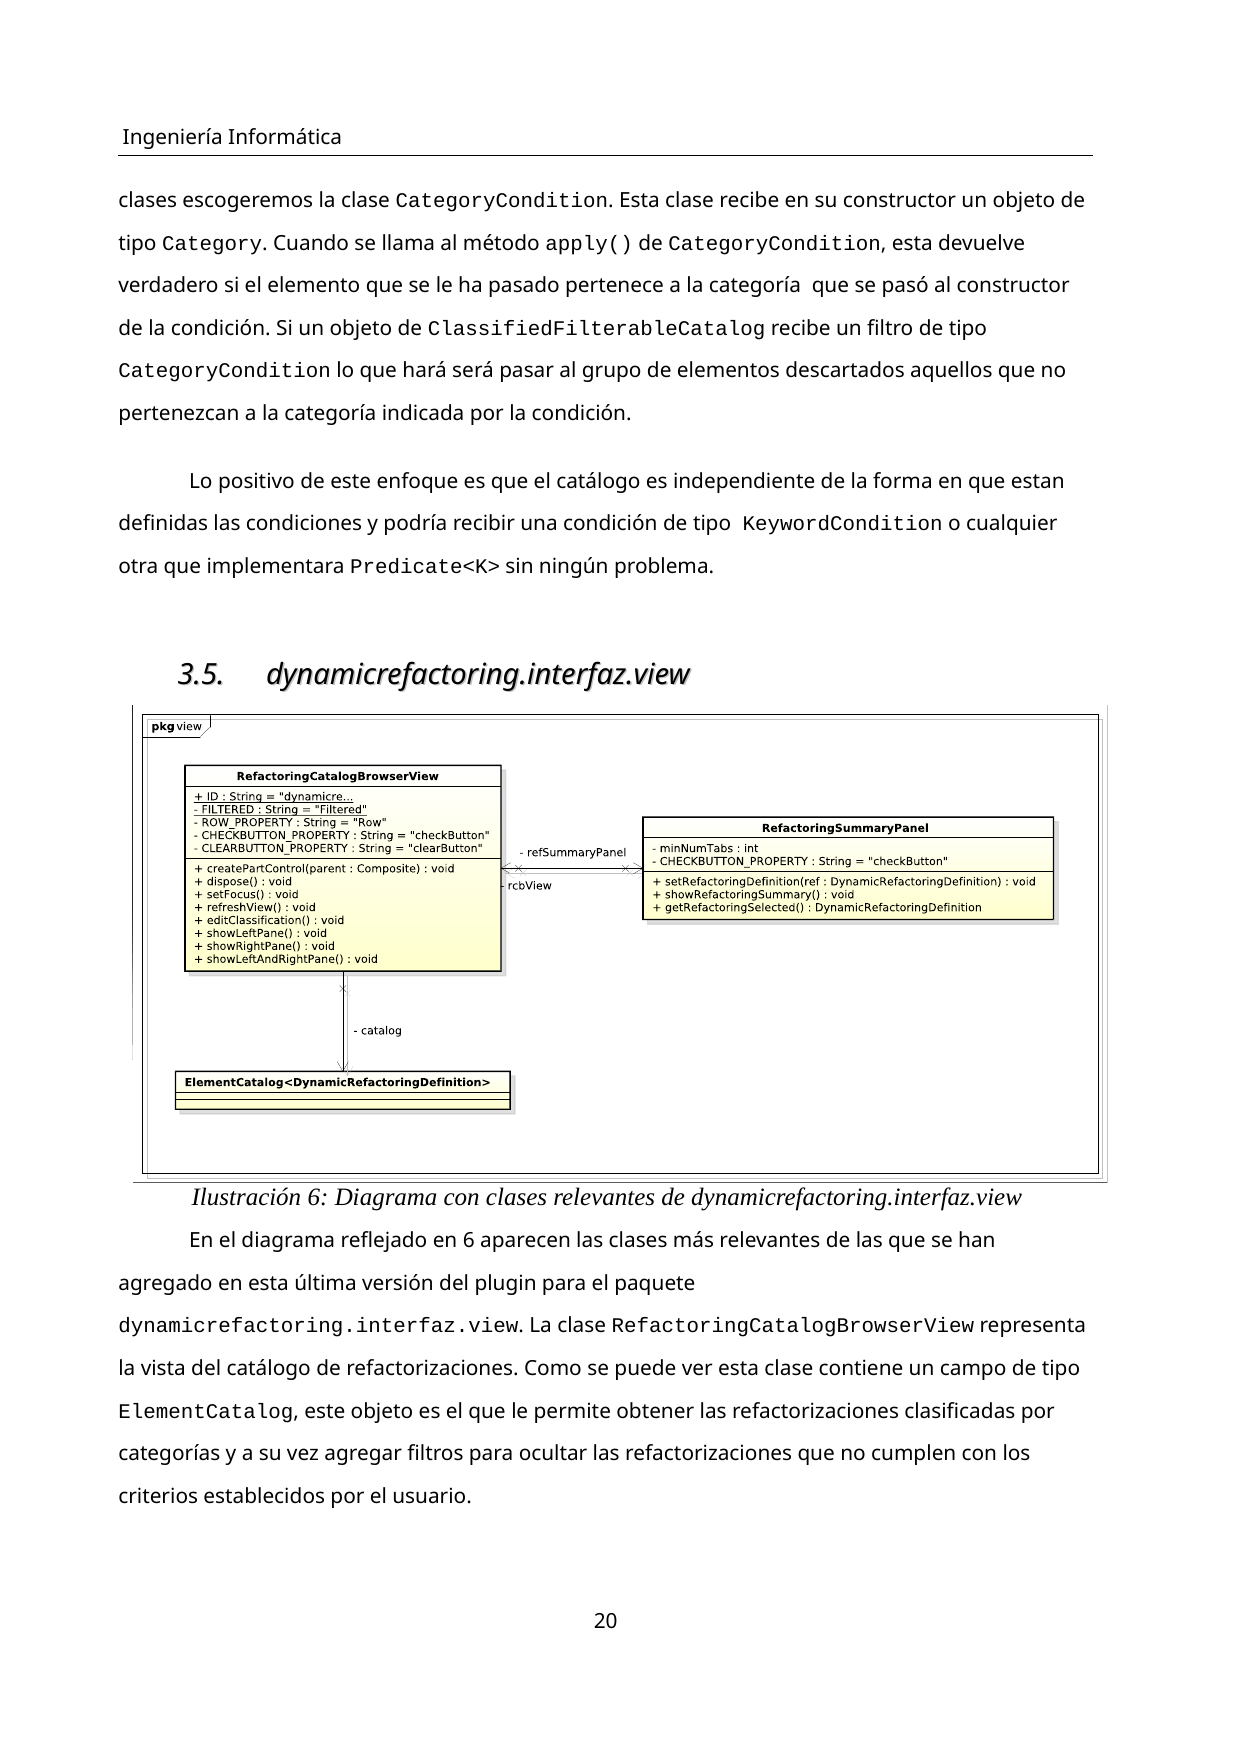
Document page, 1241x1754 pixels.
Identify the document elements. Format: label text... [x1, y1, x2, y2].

text En el diagrama reflejado en Ilustración 6 aparecen las clases más relevantes de las que se han agregado en esta última versión del plugin para el paquete dynamicrefactoring.interfaz.view. La clase RefactoringCatalogBrowserView representa la vista del catálogo de refactorizaciones. Como se puede ver esta clase contiene un campo de tipo ElementCatalog, este objeto es el que le permite obtener las refactorizaciones clasificadas por categorías y a su vez agregar filtros para ocultar las refactorizaciones que no cumplen con los criterios establecidos por el usuario. [118, 705, 1093, 1509]
text clases escogeremos la clase CategoryCondition. Esta clase recibe en su constructor un objeto de tipo Category. Cuando se llama al método apply() de CategoryCondition, esta devuelve verdadero si el elemento que se le ha pasado pertenece a la categoría que se pasó al constructor de la condición. Si un objeto de ClassifiedFilterableCatalog recibe un filtro de tipo CategoryCondition lo que hará será pasar al grupo de elementos descartados aquellos que no pertenezcan a la categoría indicada por la condición. [118, 185, 1093, 427]
text Lo positivo de este enfoque es que el catálogo es independiente de la forma en que estan definidas las condiciones y podría recibir una condición de tipo KeywordCondition o cualquier otra que implementara Predicate<K> sin ningún problema. [118, 466, 1093, 580]
text Ilustración 6: Diagrama con clases relevantes de dynamicrefactoring.interfaz.view [121, 718, 1095, 1211]
subtitle dynamicrefactoring.interfaz.view [177, 653, 1093, 693]
